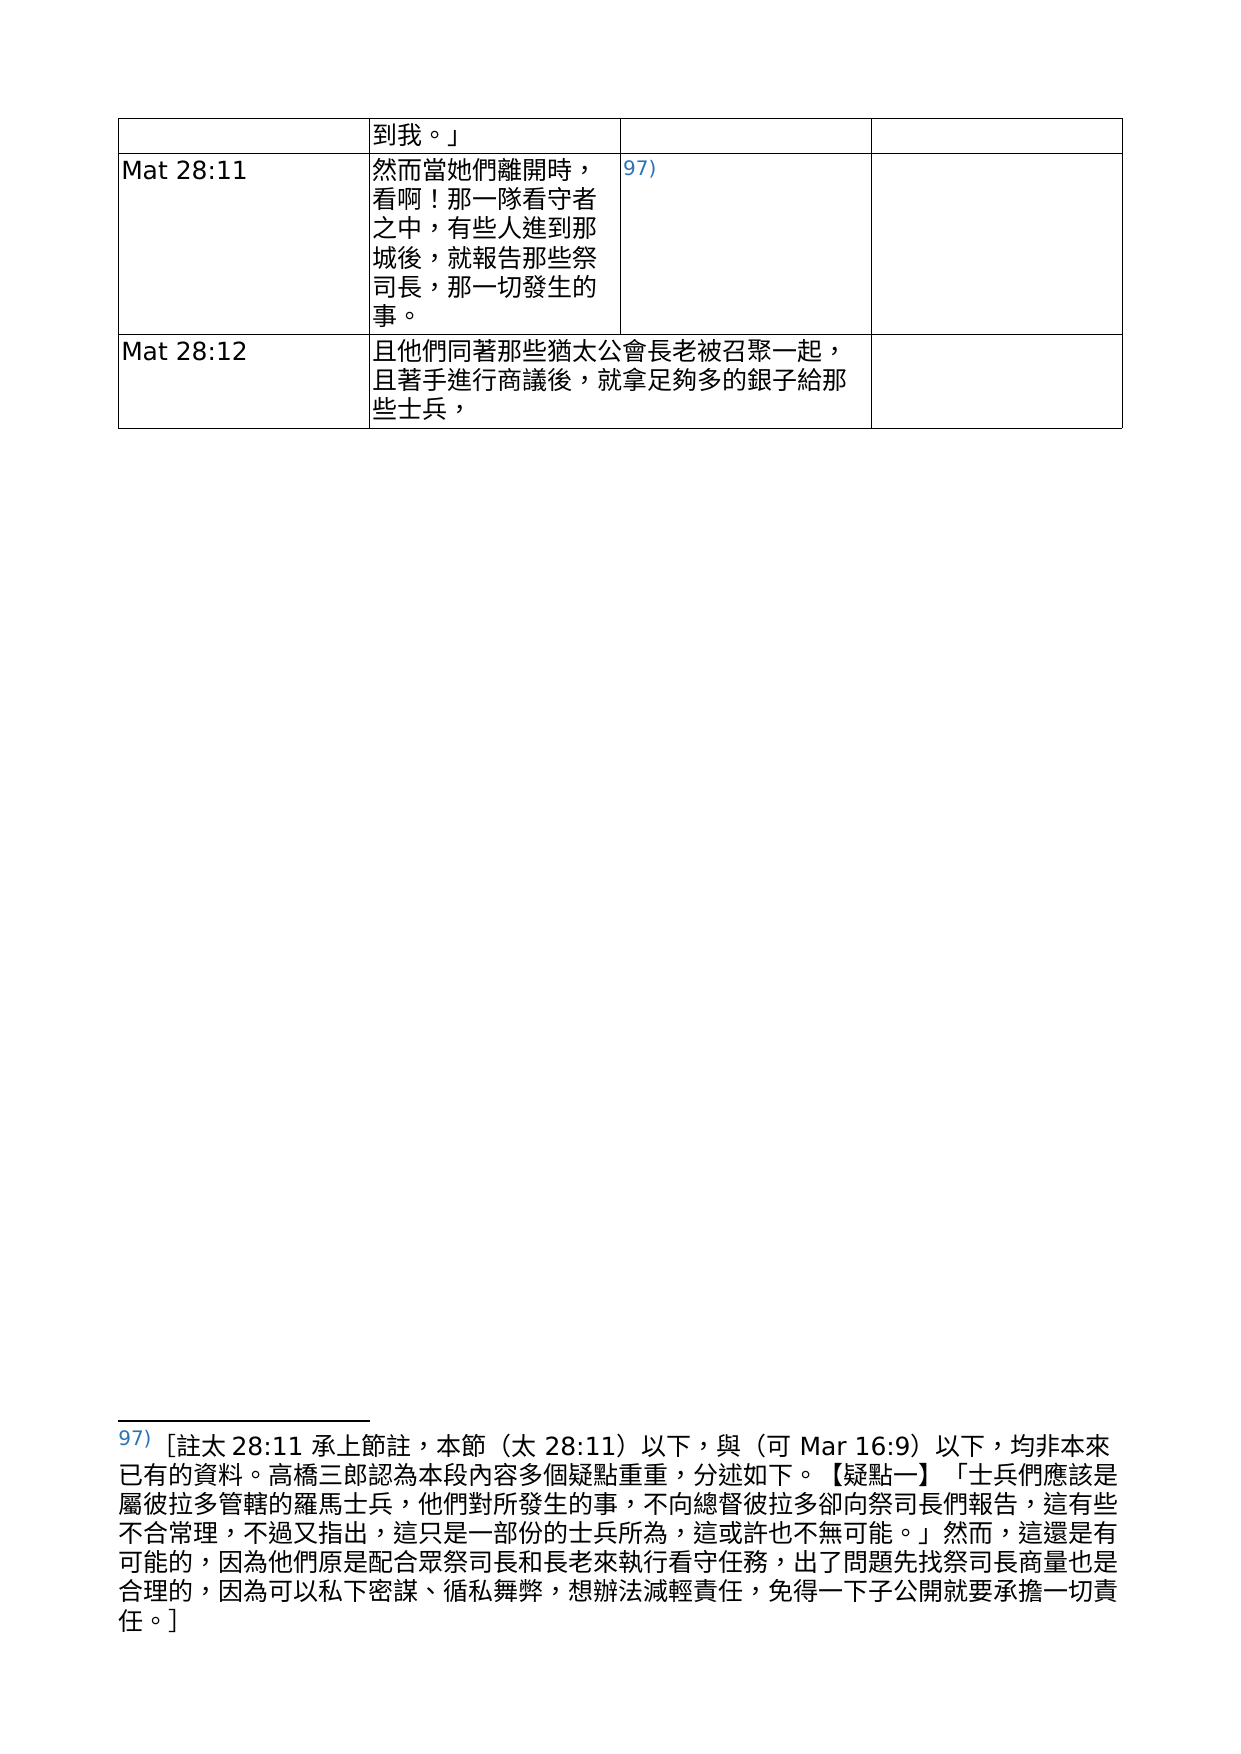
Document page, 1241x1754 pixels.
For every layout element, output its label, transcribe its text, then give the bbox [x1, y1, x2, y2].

table_cell Mat 28:11 [119, 154, 369, 334]
table_cell [621, 154, 871, 334]
table_cell [621, 119, 871, 153]
table_cell [119, 119, 369, 153]
table_cell 然而當她們離開時，看啊！那一隊看守者之中，有些人進到那城後，就報告那些祭司長，那一切發生的事。 [370, 154, 620, 334]
table_cell 且他們同著那些猶太公會長老被召聚一起，且著手進行商議後，就拿足夠多的銀子給那些士兵， [370, 335, 871, 428]
table_cell 到我。」 [370, 119, 620, 153]
table_cell [872, 119, 1122, 153]
table_cell [872, 154, 1122, 334]
table_cell [872, 335, 1122, 428]
table_cell Mat 28:12 [119, 335, 369, 428]
